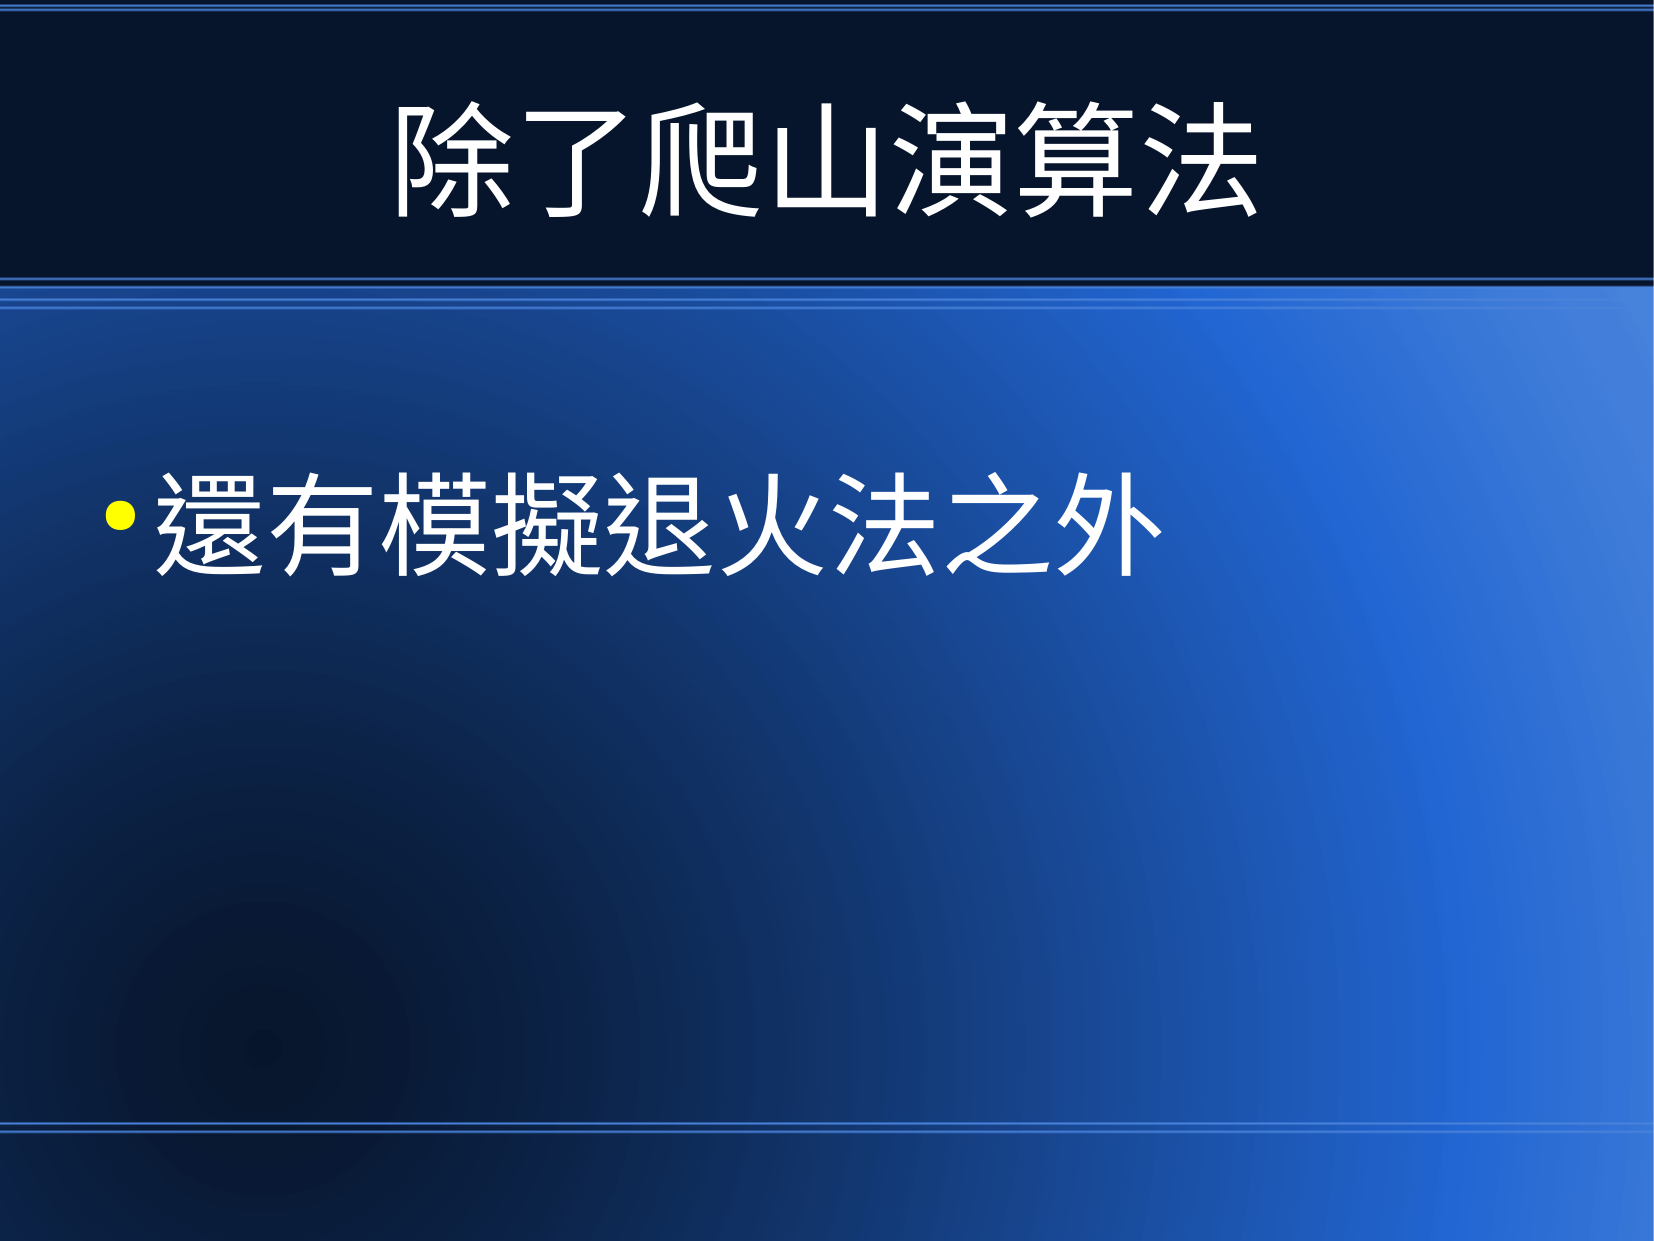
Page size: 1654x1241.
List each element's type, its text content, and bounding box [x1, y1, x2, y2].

title 除了爬山演算法 [82, 49, 1571, 257]
list 還有模擬退火法之外 [82, 355, 1571, 1241]
picture [0, 0, 1654, 1241]
